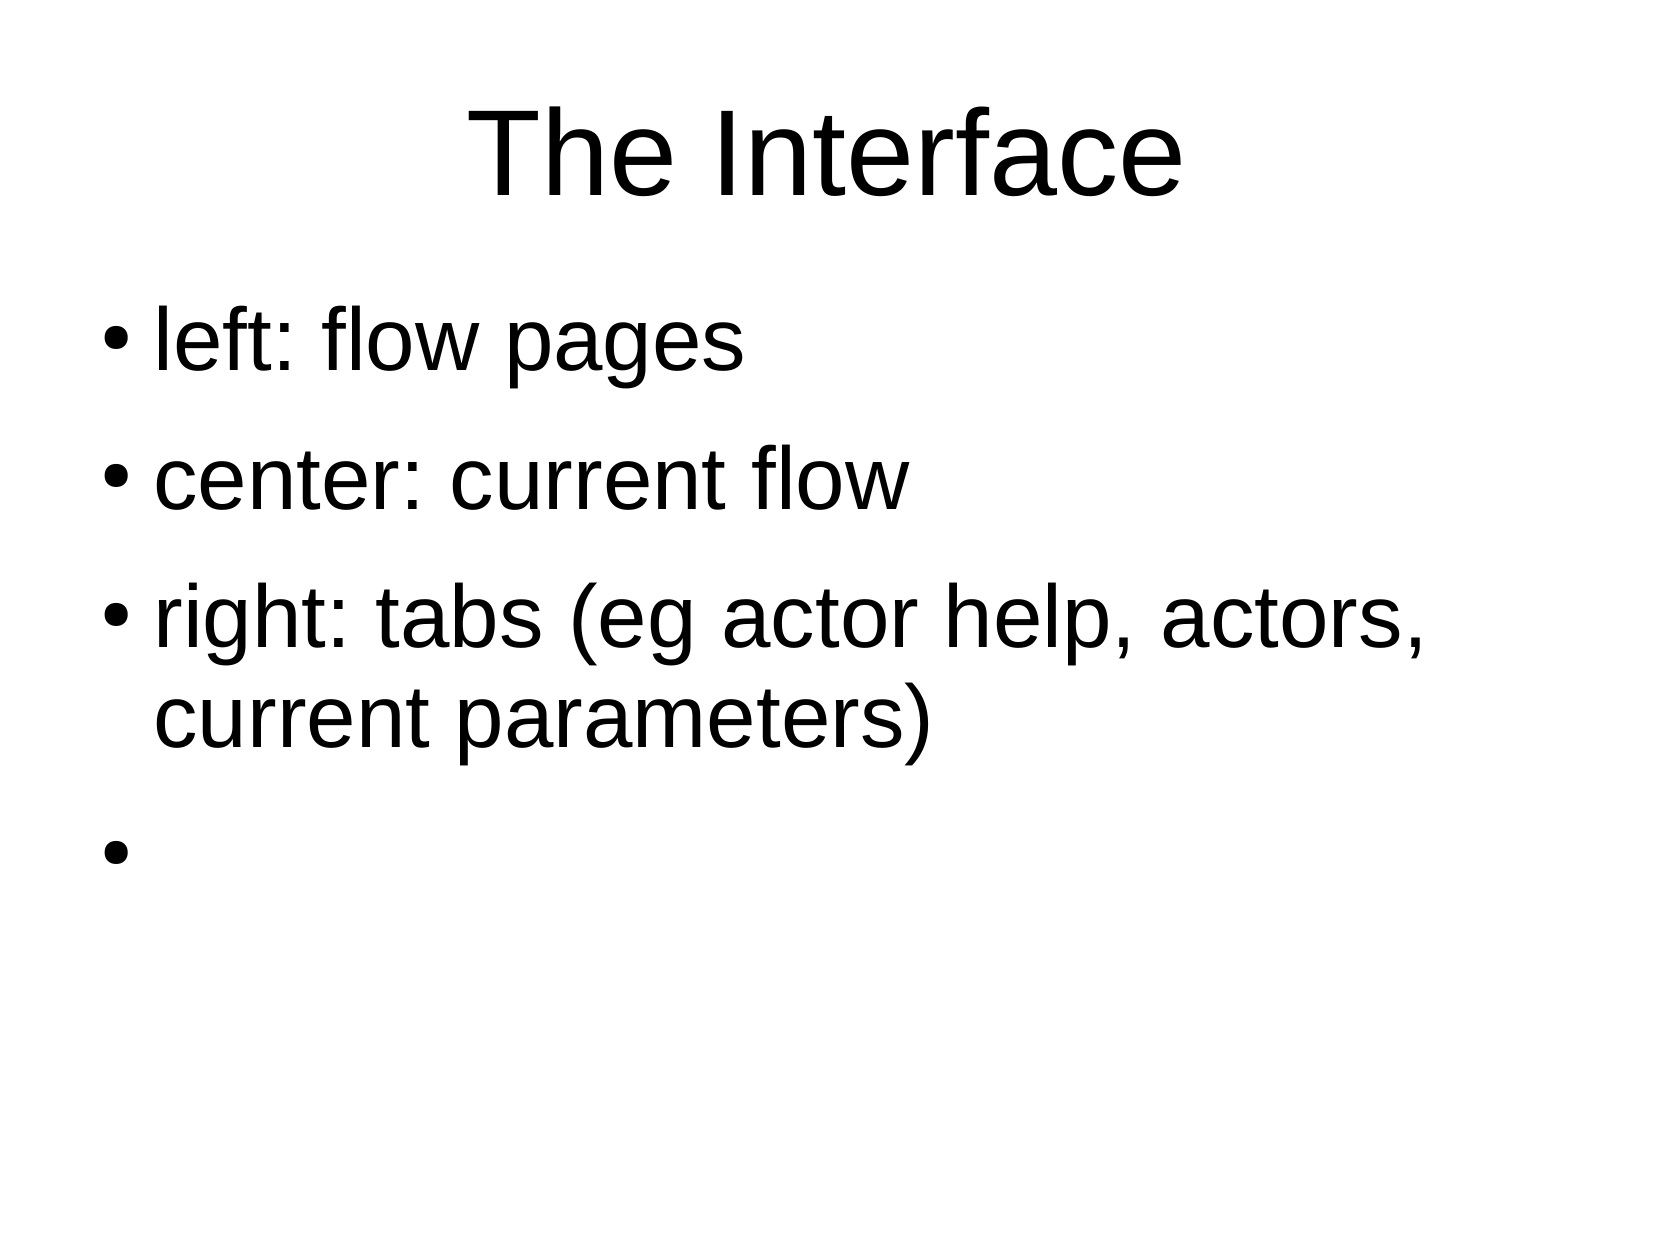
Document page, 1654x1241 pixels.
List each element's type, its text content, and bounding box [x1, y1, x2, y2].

list left: flow pages center: current flow right: tabs (eg actor help, actors, current parameters) [82, 290, 1571, 1010]
title The Interface [82, 49, 1571, 257]
